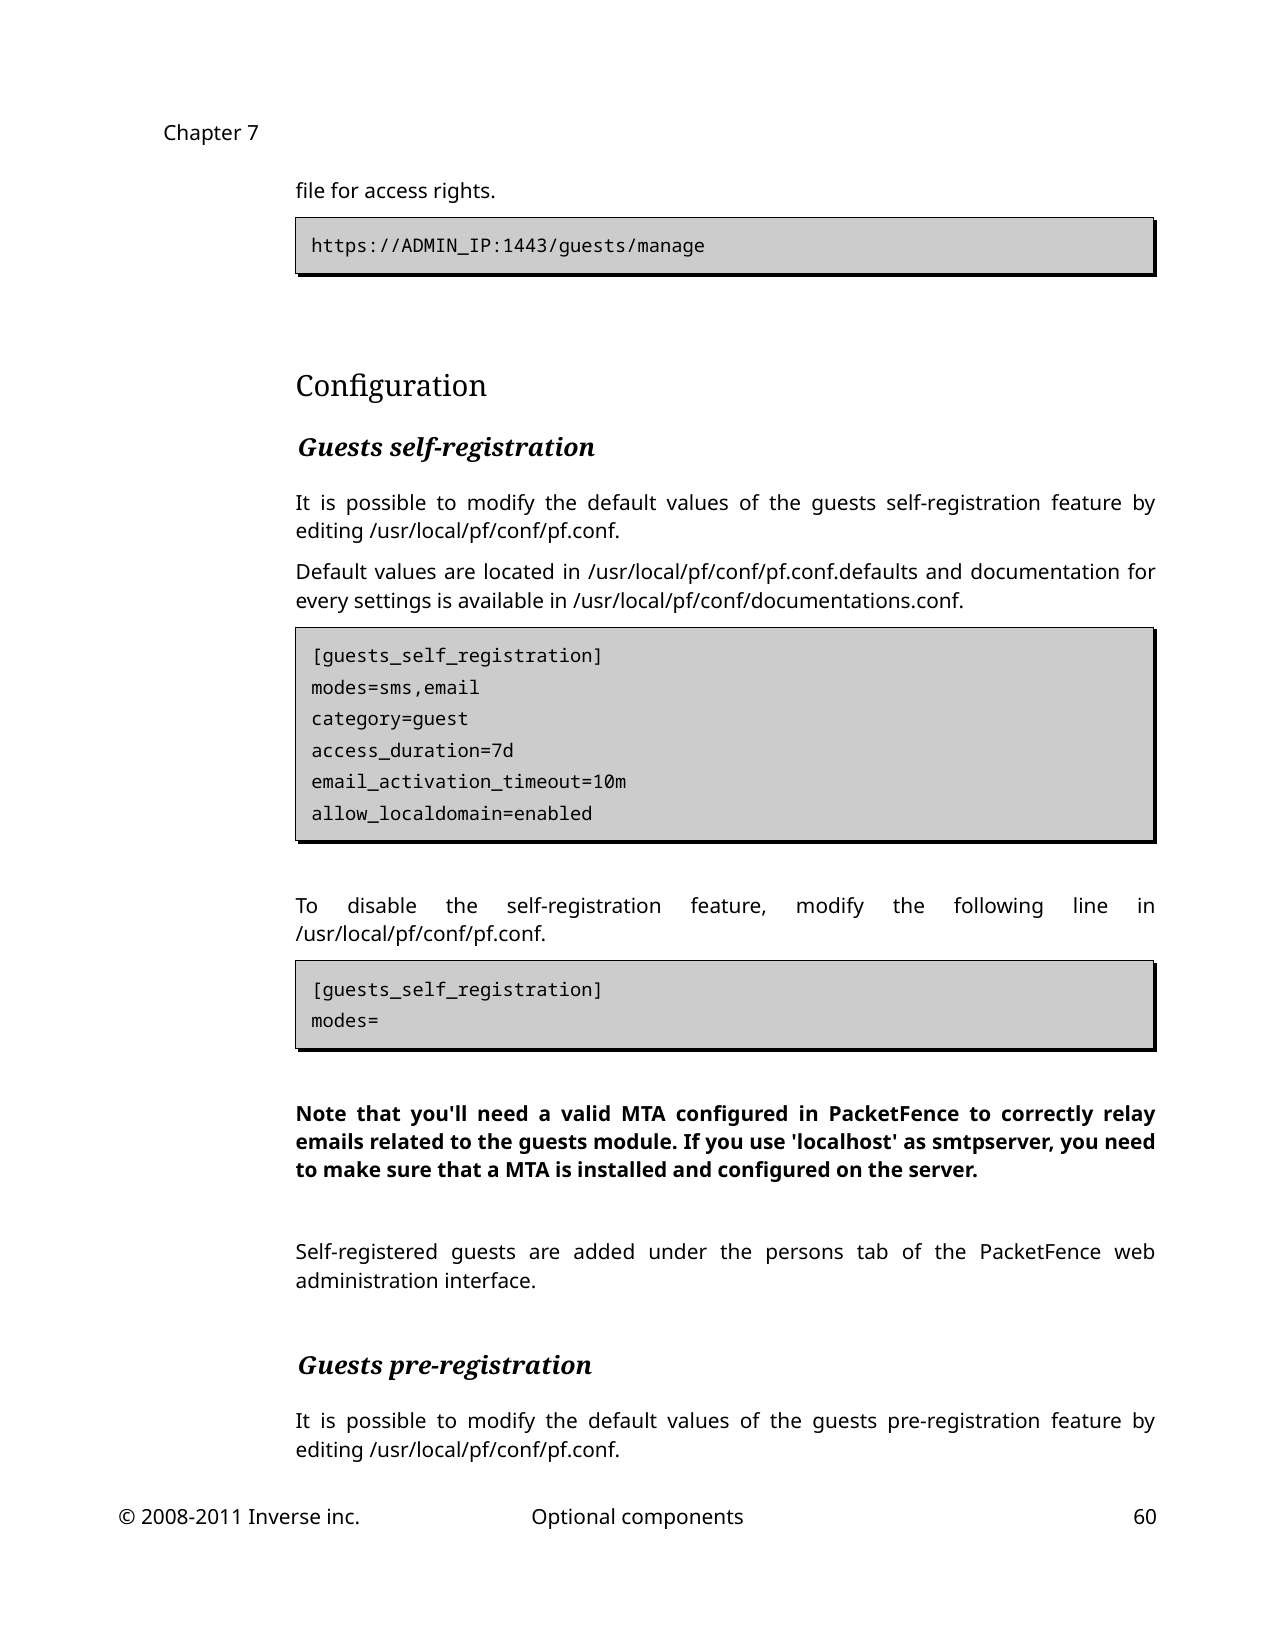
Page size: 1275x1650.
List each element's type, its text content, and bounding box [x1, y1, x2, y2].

text Note that you'll need a valid MTA configured in PacketFence to correctly relay emails related to the guests module. If you use 'localhost' as smtpserver, you need to make sure that a MTA is installed and configured on the server. [295, 1099, 1157, 1184]
text Self-registered guests are added under the persons tab of the PacketFence web administration interface. [295, 1237, 1157, 1294]
subtitle Guests self-registration [260, 429, 1157, 463]
text file for access rights. [295, 176, 1157, 204]
text email_activation_timeout=10m [296, 752, 1153, 784]
subtitle Configuration [295, 365, 1157, 404]
text To disable the self-registration feature, modify the following line in /usr/local/pf/conf/pf.conf. [295, 891, 1157, 948]
text It is possible to modify the default values of the guests self-registration feature by editing /usr/local/pf/conf/pf.conf. [295, 488, 1157, 545]
text https://ADMIN_IP:1443/guests/manage [296, 218, 1153, 273]
text modes=sms,email [296, 658, 1153, 689]
text It is possible to modify the default values of the guests pre-registration feature by editing /usr/local/pf/conf/pf.conf. [295, 1406, 1157, 1463]
subtitle Guests pre-registration [260, 1348, 1157, 1382]
text allow_localdomain=enabled [296, 784, 1153, 840]
text modes= [296, 992, 1153, 1048]
text [guests_self_registration] [296, 628, 1153, 658]
text Default values are located in /usr/local/pf/conf/pf.conf.defaults and documentation for every settings is available in /usr/local/pf/conf/documentations.conf. [295, 557, 1157, 614]
text access_duration=7d [296, 721, 1153, 752]
text [guests_self_registration] [296, 961, 1153, 992]
text category=guest [296, 689, 1153, 721]
